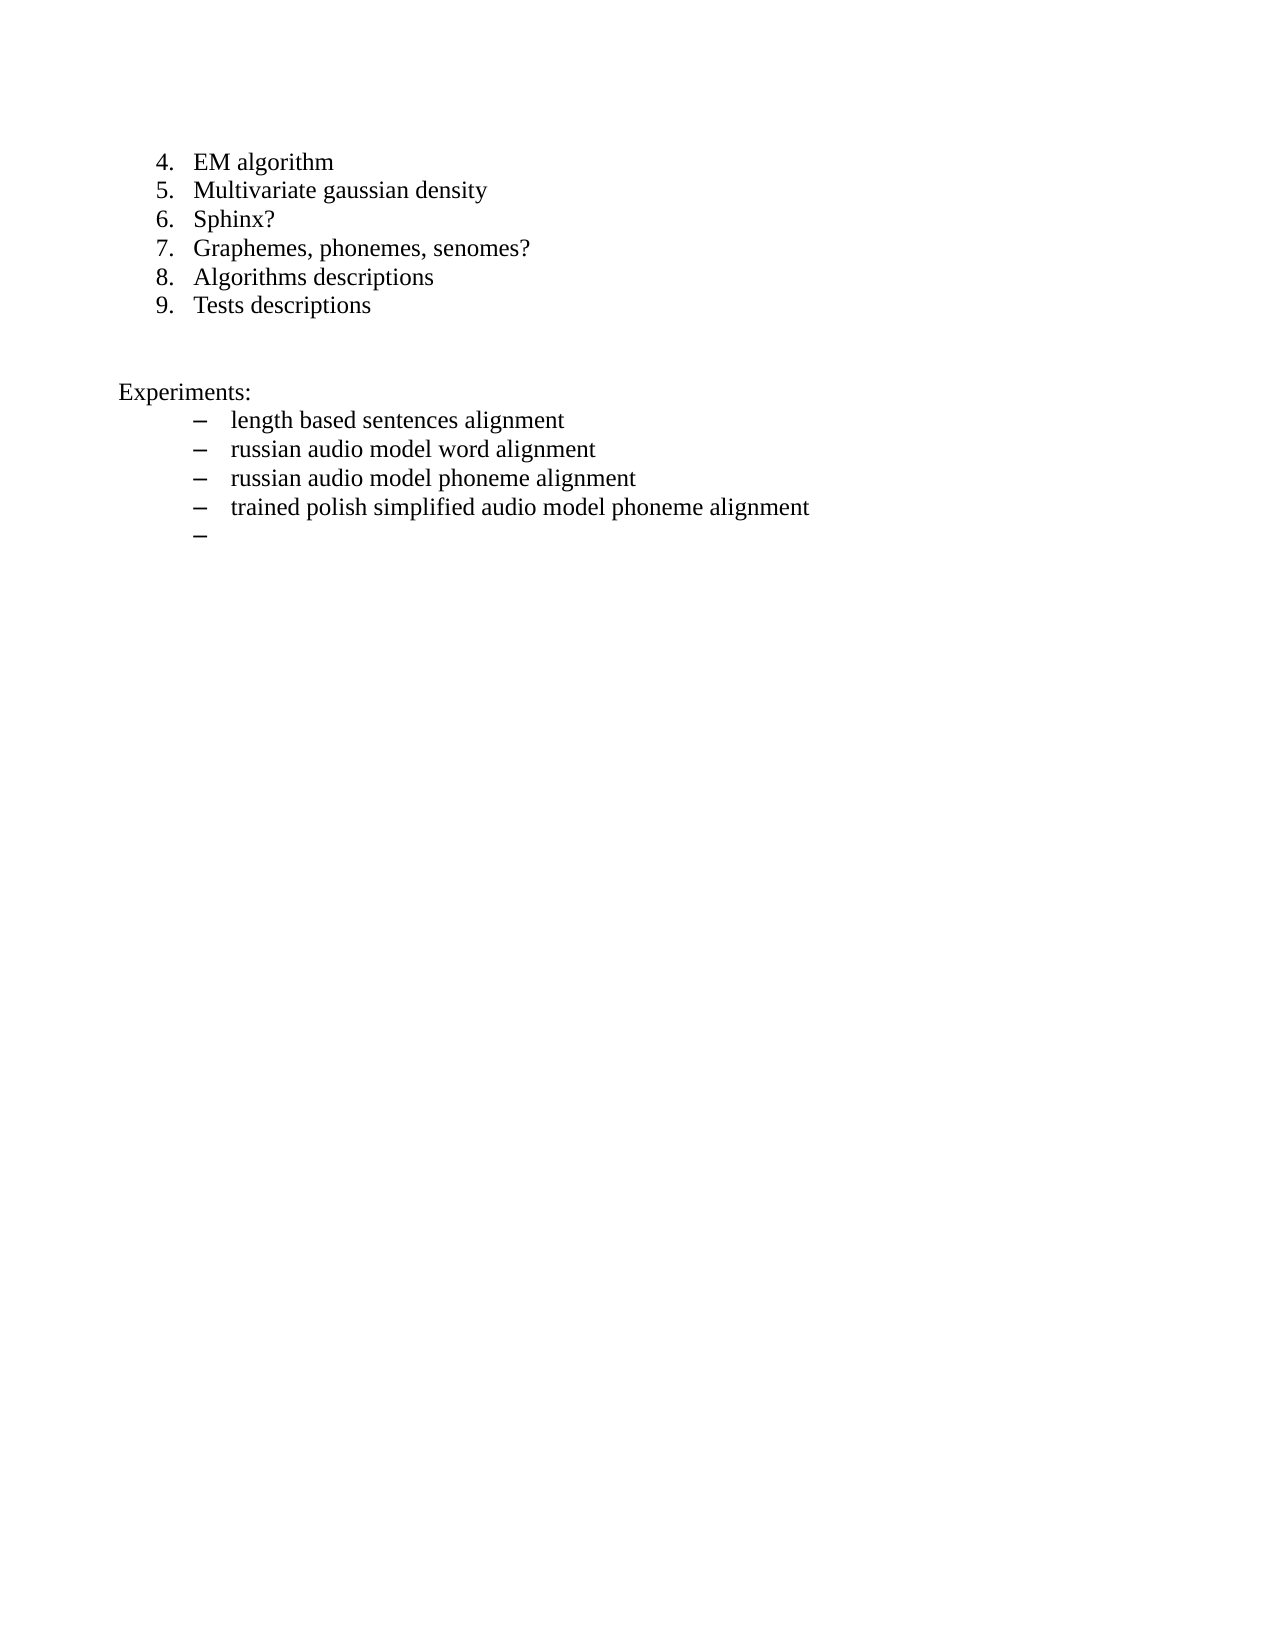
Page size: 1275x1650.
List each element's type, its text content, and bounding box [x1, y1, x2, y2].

list russian audio model word alignment [193, 434, 1157, 463]
list Sphinx? [156, 204, 1157, 233]
list russian audio model phoneme alignment [193, 463, 1157, 492]
list Multivariate gaussian density [156, 176, 1157, 204]
list EM algorithm [156, 147, 1157, 176]
list Graphemes, phonemes, senomes? [156, 233, 1157, 262]
list trained polish simplified audio model phoneme alignment [193, 492, 1157, 521]
text Experiments: [118, 377, 1157, 406]
list length based sentences alignment [193, 406, 1157, 434]
list Algorithms descriptions [156, 262, 1157, 291]
list Tests descriptions [156, 291, 1157, 319]
